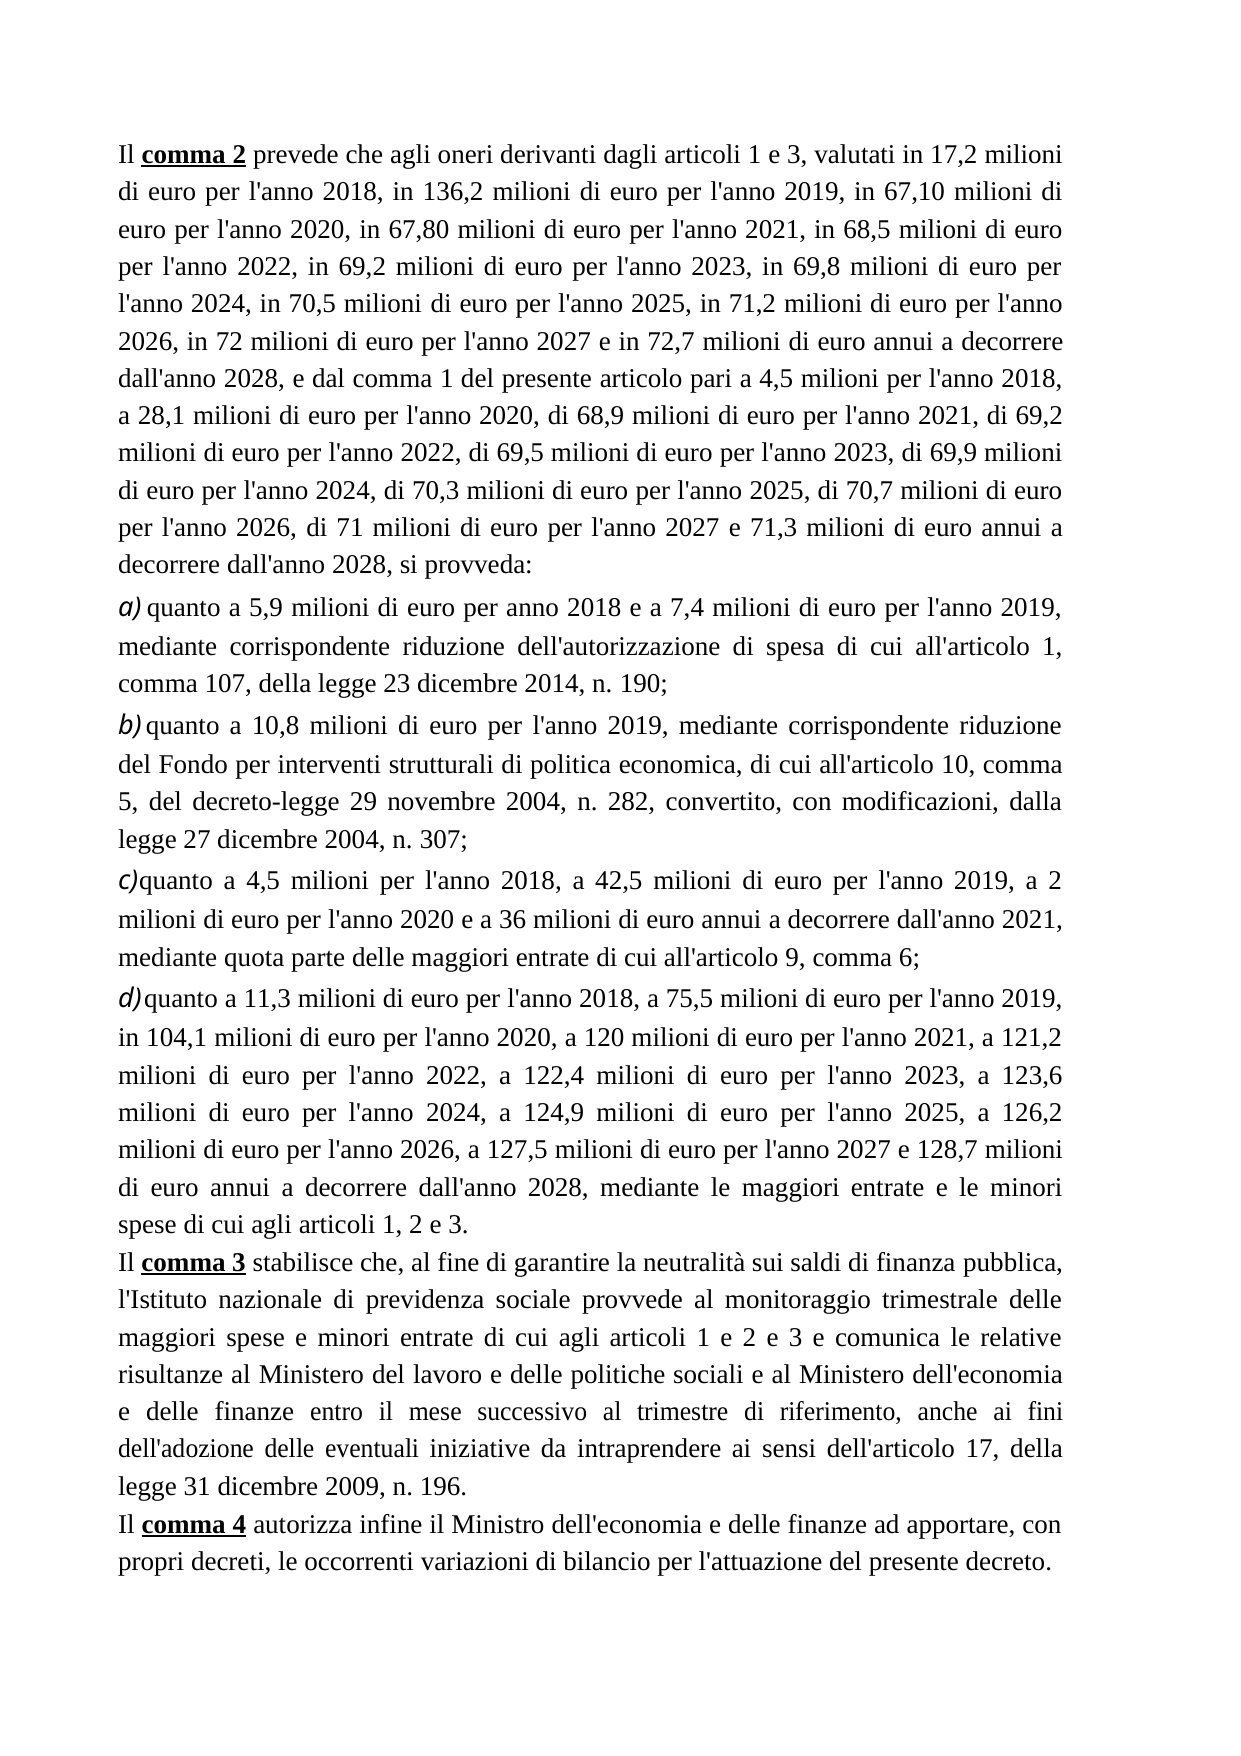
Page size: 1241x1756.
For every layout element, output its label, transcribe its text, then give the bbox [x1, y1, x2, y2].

text Il comma 3 stabilisce che, al fine di garantire la neutralità sui saldi di finanza pubblica, l'Istituto nazionale di previdenza sociale provvede al monitoraggio trimestrale delle maggiori spese e minori entrate di cui agli articoli 1 e 2 e 3 e comunica le relative risultanze al Ministero del lavoro e delle politiche sociali e al Ministero dell'economia e delle finanze entro il mese successivo al trimestre di riferimento, anche ai fini dell'adozione delle eventuali iniziative da intraprendere ai sensi dell'articolo 17, della legge 31 dicembre 2009, n. 196. [118, 1246, 1063, 1501]
list quanto a 10,8 milioni di euro per l'anno 2019, mediante corrispondente riduzione del Fondo per interventi strutturali di politica economica, di cui all'articolo 10, comma 5, del decreto-legge 29 novembre 2004, n. 282, convertito, con modificazioni, dalla legge 27 dicembre 2004, n. 307; [118, 705, 1063, 854]
list quanto a 5,9 milioni di euro per anno 2018 e a 7,4 milioni di euro per l'anno 2019, mediante corrispondente riduzione dell'autorizzazione di spesa di cui all'articolo 1, comma 107, della legge 23 dicembre 2014, n. 190; [118, 587, 1063, 698]
text Il comma 4 autorizza infine il Ministro dell'economia e delle finanze ad apportare, con propri decreti, le occorrenti variazioni di bilancio per l'attuazione del presente decreto. [118, 1508, 1062, 1576]
list quanto a 4,5 milioni per l'anno 2018, a 42,5 milioni di euro per l'anno 2019, a 2 milioni di euro per l'anno 2020 e a 36 milioni di euro annui a decorrere dall'anno 2021, mediante quota parte delle maggiori entrate di cui all'articolo 9, comma 6; [118, 861, 1063, 972]
text Il comma 2 prevede che agli oneri derivanti dagli articoli 1 e 3, valutati in 17,2 milioni di euro per l'anno 2018, in 136,2 milioni di euro per l'anno 2019, in 67,10 milioni di euro per l'anno 2020, in 67,80 milioni di euro per l'anno 2021, in 68,5 milioni di euro per l'anno 2022, in 69,2 milioni di euro per l'anno 2023, in 69,8 milioni di euro per l'anno 2024, in 70,5 milioni di euro per l'anno 2025, in 71,2 milioni di euro per l'anno 2026, in 72 milioni di euro per l'anno 2027 e in 72,7 milioni di euro annui a decorrere dall'anno 2028, e dal comma 1 del presente articolo pari a 4,5 milioni per l'anno 2018, a 28,1 milioni di euro per l'anno 2020, di 68,9 milioni di euro per l'anno 2021, di 69,2 milioni di euro per l'anno 2022, di 69,5 milioni di euro per l'anno 2023, di 69,9 milioni di euro per l'anno 2024, di 70,3 milioni di euro per l'anno 2025, di 70,7 milioni di euro per l'anno 2026, di 71 milioni di euro per l'anno 2027 e 71,3 milioni di euro annui a decorrere dall'anno 2028, si provveda: [118, 138, 1063, 579]
list quanto a 11,3 milioni di euro per l'anno 2018, a 75,5 milioni di euro per l'anno 2019, in 104,1 milioni di euro per l'anno 2020, a 120 milioni di euro per l'anno 2021, a 121,2 milioni di euro per l'anno 2022, a 122,4 milioni di euro per l'anno 2023, a 123,6 milioni di euro per l'anno 2024, a 124,9 milioni di euro per l'anno 2025, a 126,2 milioni di euro per l'anno 2026, a 127,5 milioni di euro per l'anno 2027 e 128,7 milioni di euro annui a decorrere dall'anno 2028, mediante le maggiori entrate e le minori spese di cui agli articoli 1, 2 e 3. [118, 978, 1063, 1239]
